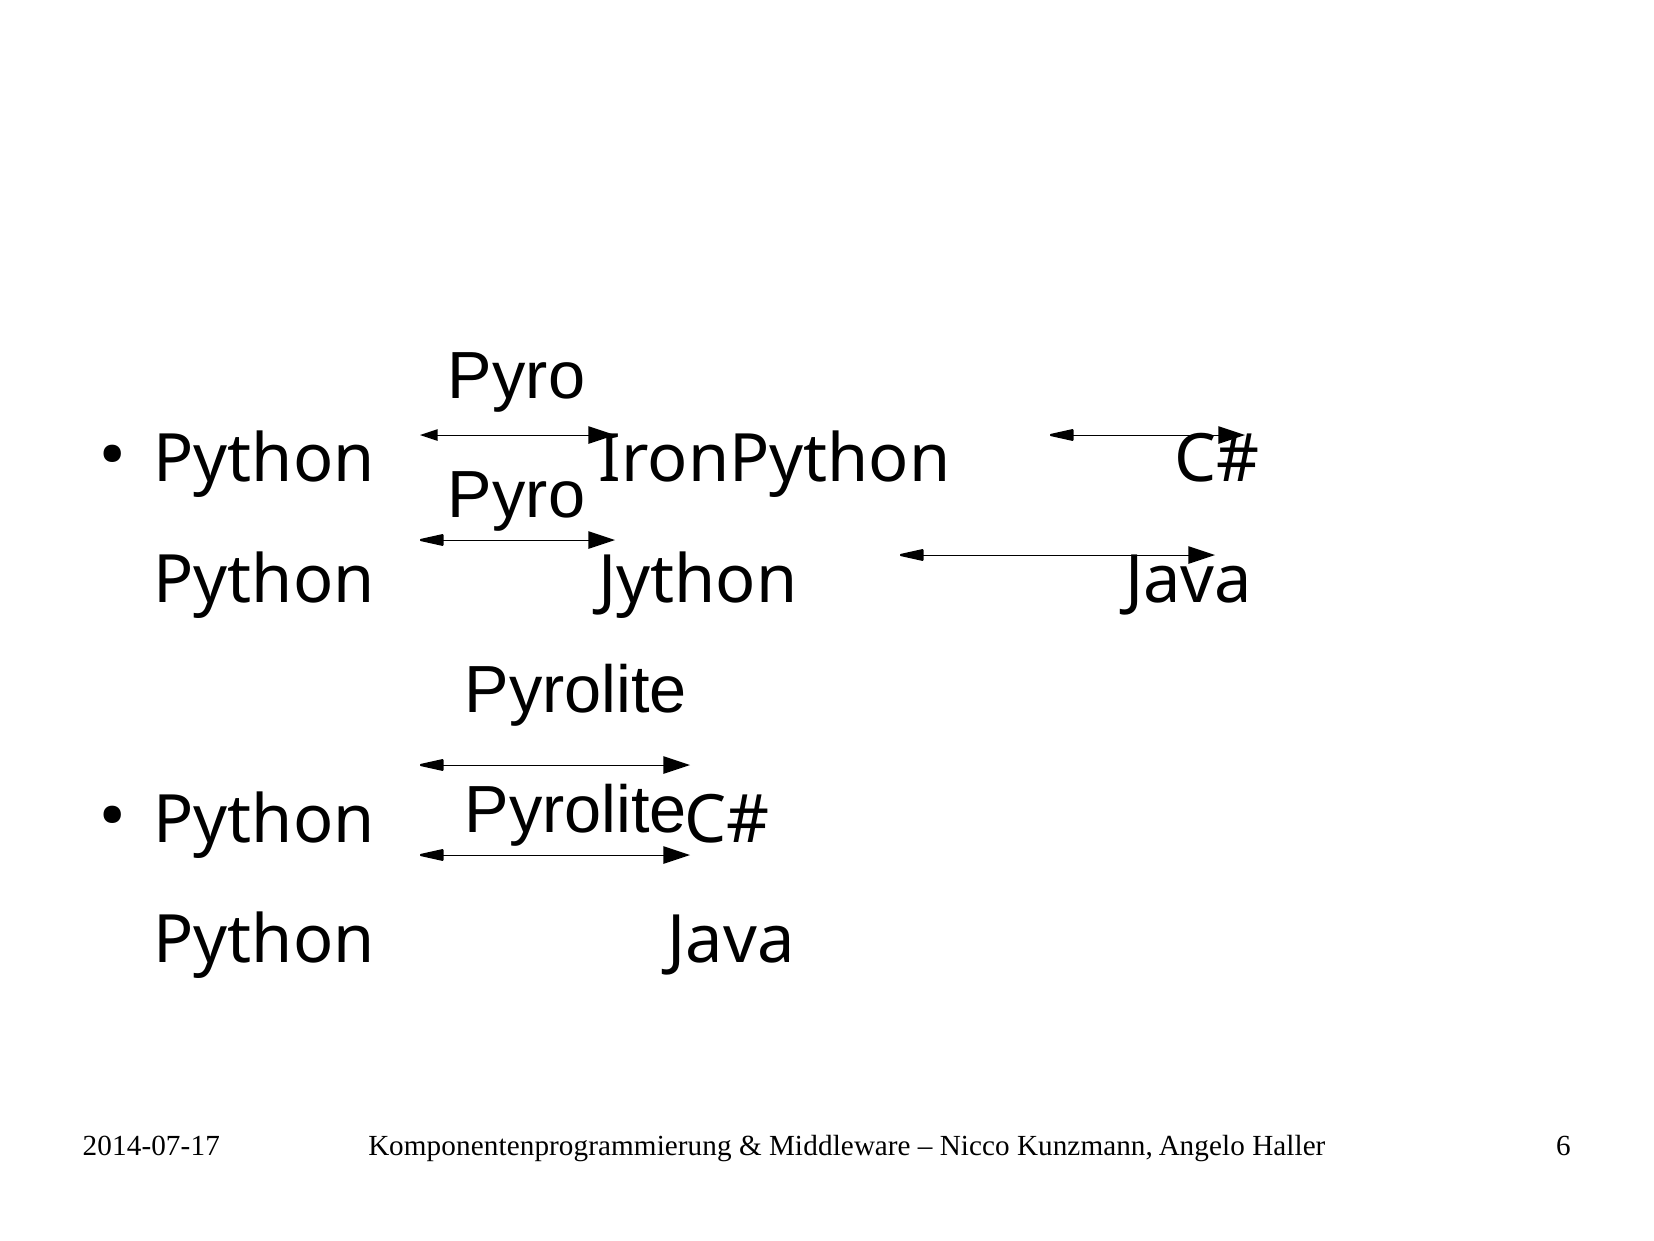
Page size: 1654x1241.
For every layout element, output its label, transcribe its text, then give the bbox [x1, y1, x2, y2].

text_box Pyro [433, 450, 601, 540]
text_box Pyro [433, 330, 601, 421]
text_box Pyrolite [450, 645, 702, 735]
text_box Pyrolite [450, 765, 702, 855]
list Python IronPython C# Python Jython Java Python C# Python Java [82, 290, 1571, 1010]
